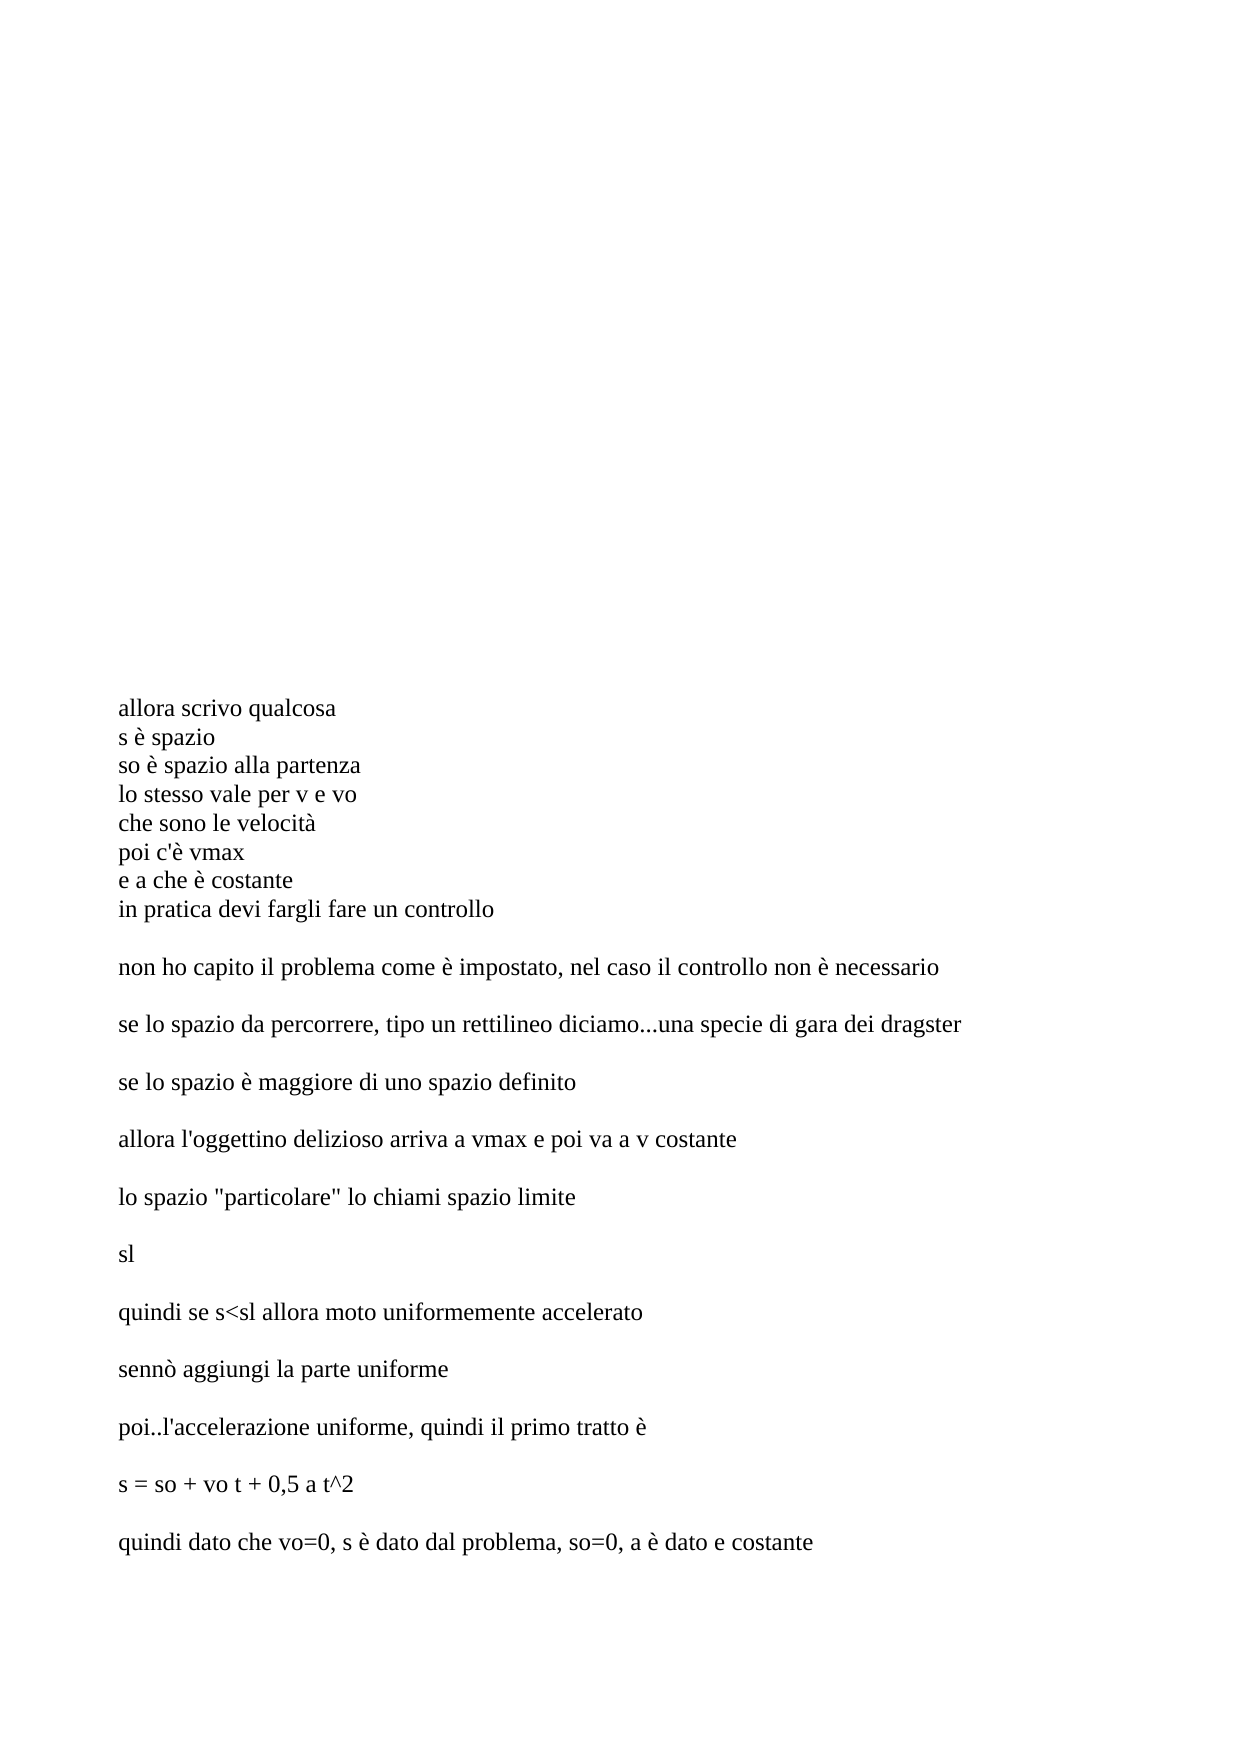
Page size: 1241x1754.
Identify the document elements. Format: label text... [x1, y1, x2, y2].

text s = so + vo t + 0,5 a t^2 [118, 1469, 1122, 1498]
text poi..l'accelerazione uniforme, quindi il primo tratto è [118, 1412, 1122, 1441]
text non ho capito il problema come è impostato, nel caso il controllo non è necessario [118, 952, 1122, 981]
text sennò aggiungi la parte uniforme [118, 1354, 1122, 1383]
text se lo spazio è maggiore di uno spazio definito [118, 1067, 1122, 1096]
text s è spazio [118, 722, 1122, 751]
text sl [118, 1239, 1122, 1268]
text lo stesso vale per v e vo [118, 779, 1122, 808]
text in pratica devi fargli fare un controllo [118, 894, 1122, 923]
text che sono le velocità [118, 808, 1122, 837]
text so è spazio alla partenza [118, 751, 1122, 779]
text poi c'è vmax [118, 837, 1122, 866]
text se lo spazio da percorrere, tipo un rettilineo diciamo...una specie di gara dei dragster [118, 1009, 1122, 1038]
text allora scrivo qualcosa [118, 693, 1122, 722]
text e a che è costante [118, 866, 1122, 894]
text allora l'oggettino delizioso arriva a vmax e poi va a v costante [118, 1124, 1122, 1153]
text lo spazio "particolare" lo chiami spazio limite [118, 1182, 1122, 1211]
text quindi dato che vo=0, s è dato dal problema, so=0, a è dato e costante [118, 1527, 1122, 1556]
text quindi se s<sl allora moto uniformemente accelerato [118, 1297, 1122, 1326]
